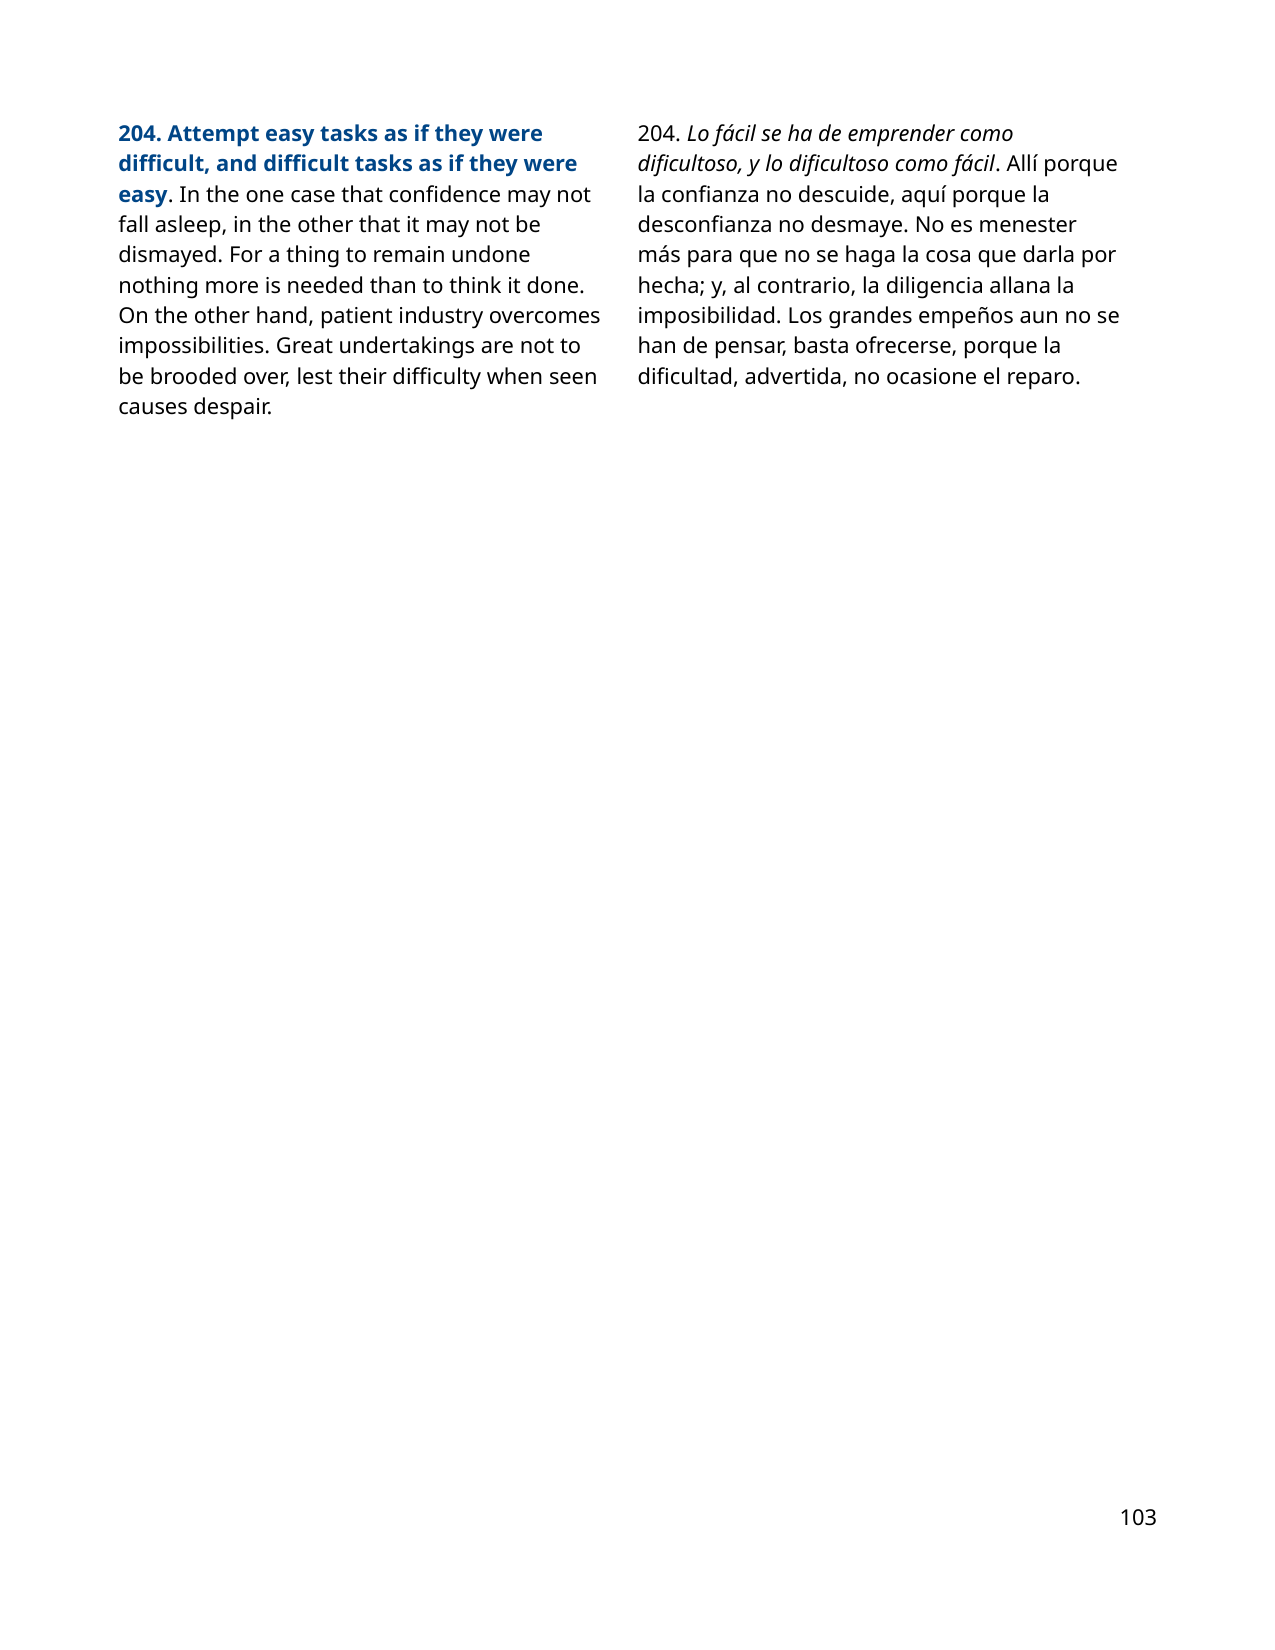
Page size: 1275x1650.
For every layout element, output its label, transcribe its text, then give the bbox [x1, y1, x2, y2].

table_cell 204. Lo fácil se ha de emprender como dificultoso, y lo dificultoso como fácil. Allí porque la confianza no descuide, aquí porque la desconfianza no desmaye. No es menester más para que no se haga la cosa que darla por hecha; y, al contrario, la diligencia allana la imposibilidad. Los grandes empeños aun no se han de pensar, basta ofrecerse, porque la dificultad, advertida, no ocasione el reparo. [638, 118, 1157, 1027]
table_cell 204. Attempt easy tasks as if they were difficult, and difficult tasks as if they were easy. In the one case that confidence may not fall asleep, in the other that it may not be dismayed. For a thing to remain undone nothing more is needed than to think it done. On the other hand, patient industry overcomes impossibilities. Great undertakings are not to be brooded over, lest their difficulty when seen causes despair. [118, 118, 637, 1027]
